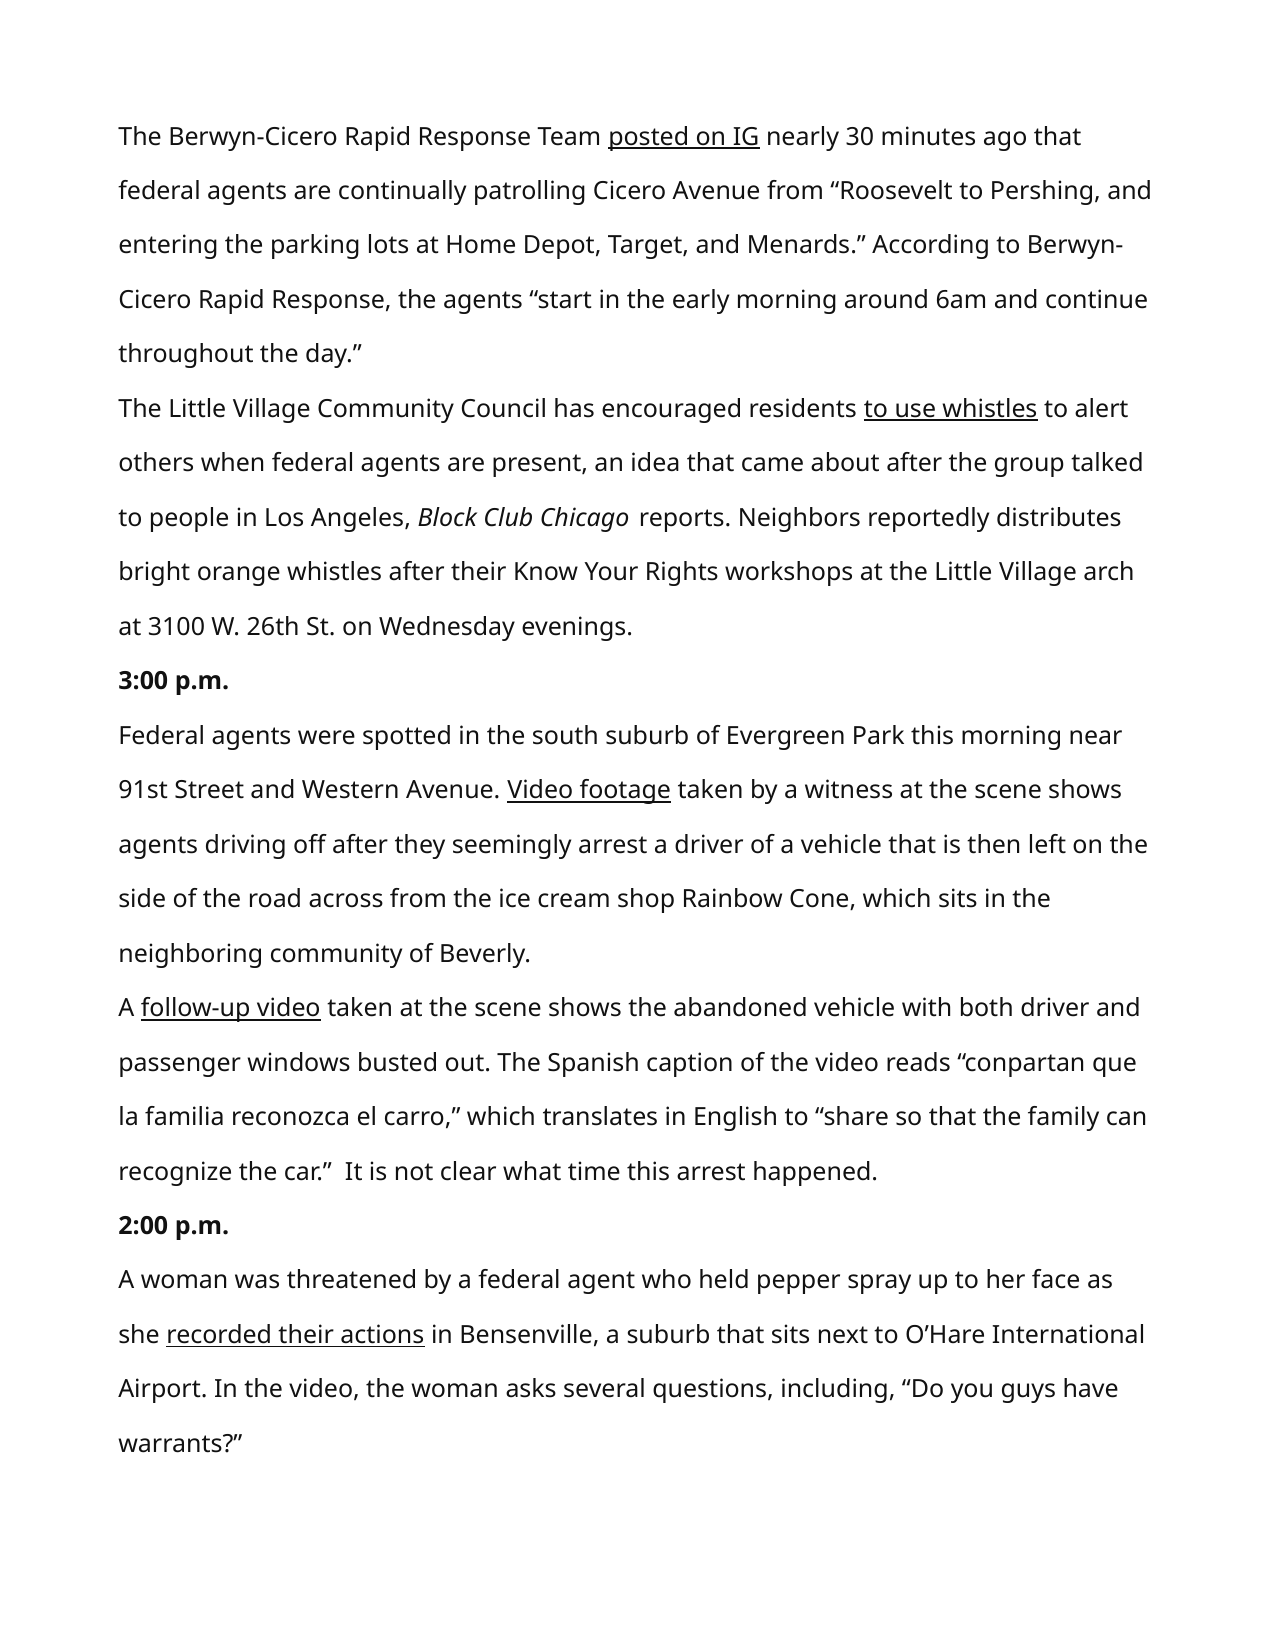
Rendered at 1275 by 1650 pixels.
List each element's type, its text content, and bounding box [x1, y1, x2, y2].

text 2:00 p.m. [118, 1208, 1157, 1242]
text The Berwyn-Cicero Rapid Response Team posted on IG nearly 30 minutes ago that federal agents are continually patrolling Cicero Avenue from “Roosevelt to Pershing, and entering the parking lots at Home Depot, Target, and Menards.” According to Berwyn-Cicero Rapid Response, the agents “start in the early morning around 6am and continue throughout the day.” [118, 118, 1157, 370]
text A follow-up video taken at the scene shows the abandoned vehicle with both driver and passenger windows busted out. The Spanish caption of the video reads “conpartan que la familia reconozca el carro,” which translates in English to “share so that the family can recognize the car.” It is not clear what time this arrest happened. [118, 990, 1157, 1187]
text A woman was threatened by a federal agent who held pepper spray up to her face as she recorded their actions in Bensenville, a suburb that sits next to O’Hare International Airport. In the video, the woman asks several questions, including, “Do you guys have warrants?” [118, 1262, 1157, 1460]
text Federal agents were spotted in the south suburb of Evergreen Park this morning near 91st Street and Western Avenue. Video footage taken by a witness at the scene shows agents driving off after they seemingly arrest a driver of a vehicle that is then left on the side of the road across from the ice cream shop Rainbow Cone, which sits in the neighboring community of Beverly. [118, 717, 1157, 969]
text The Little Village Community Council has encouraged residents to use whistles to alert others when federal agents are present, an idea that came about after the group talked to people in Los Angeles, Block Club Chicago reports. Neighbors reportedly distributes bright orange whistles after their Know Your Rights workshops at the Little Village arch at 3100 W. 26th St. on Wednesday evenings. [118, 391, 1157, 642]
text 3:00 p.m. [118, 663, 1157, 697]
